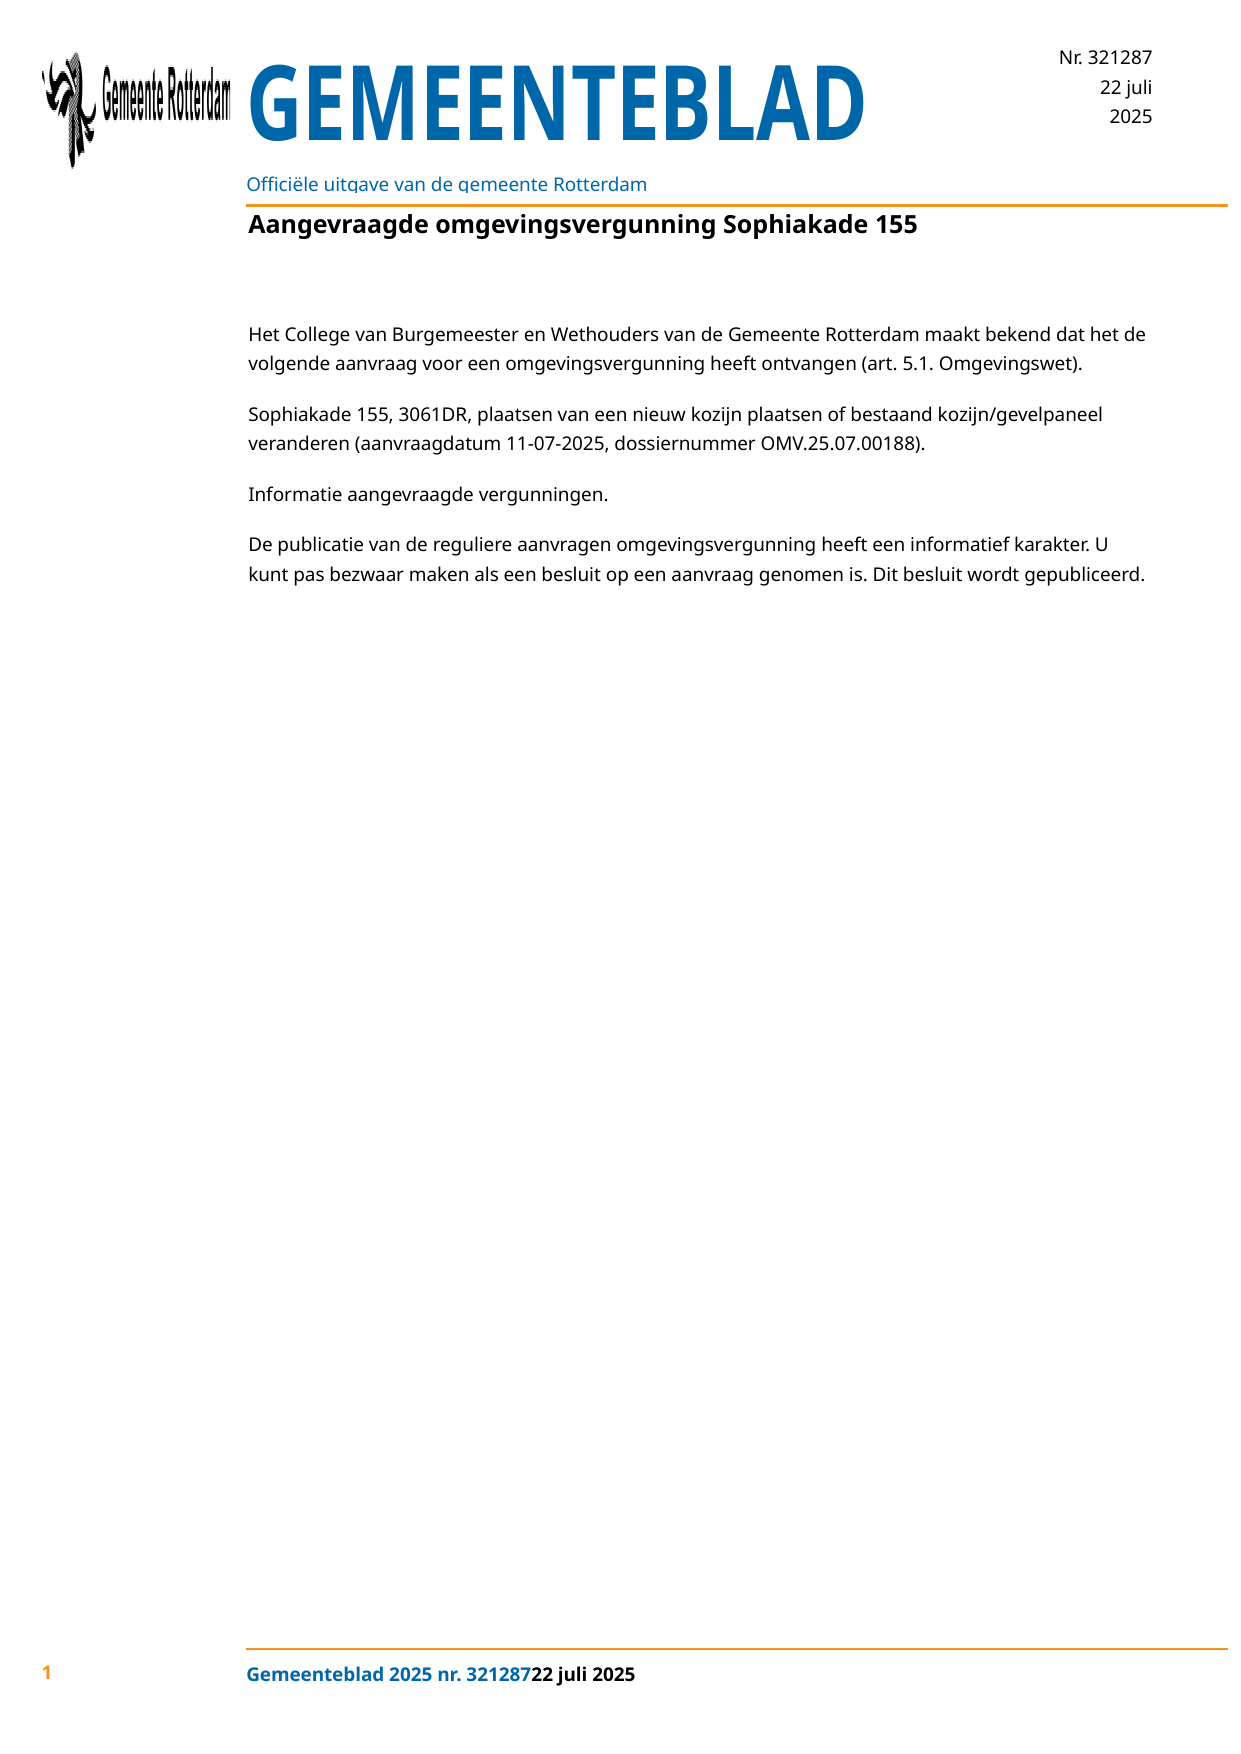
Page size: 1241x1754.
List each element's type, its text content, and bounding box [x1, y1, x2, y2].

text Sophiakade 155, 3061DR, plaatsen van een nieuw kozijn plaatsen of bestaand kozijn/gevelpaneel veranderen (aanvraagdatum 11-07-2025, dossiernummer OMV.25.07.00188). [248, 401, 1152, 456]
text Informatie aangevraagde vergunningen. [248, 481, 1152, 506]
text De publicatie van de reguliere aanvragen omgevingsvergunning heeft een informatief karakter. U kunt pas bezwaar maken als een besluit op een aanvraag genomen is. Dit besluit wordt gepubliceerd. [248, 531, 1152, 586]
text Het College van Burgemeester en Wethouders van de Gemeente Rotterdam maakt bekend dat het de volgende aanvraag voor een omgevingsvergunning heeft ontvangen (art. 5.1. Omgevingswet). [248, 321, 1152, 376]
text Aangevraagde omgevingsvergunning Sophiakade 155 [248, 207, 1152, 241]
picture [41, 47, 231, 172]
